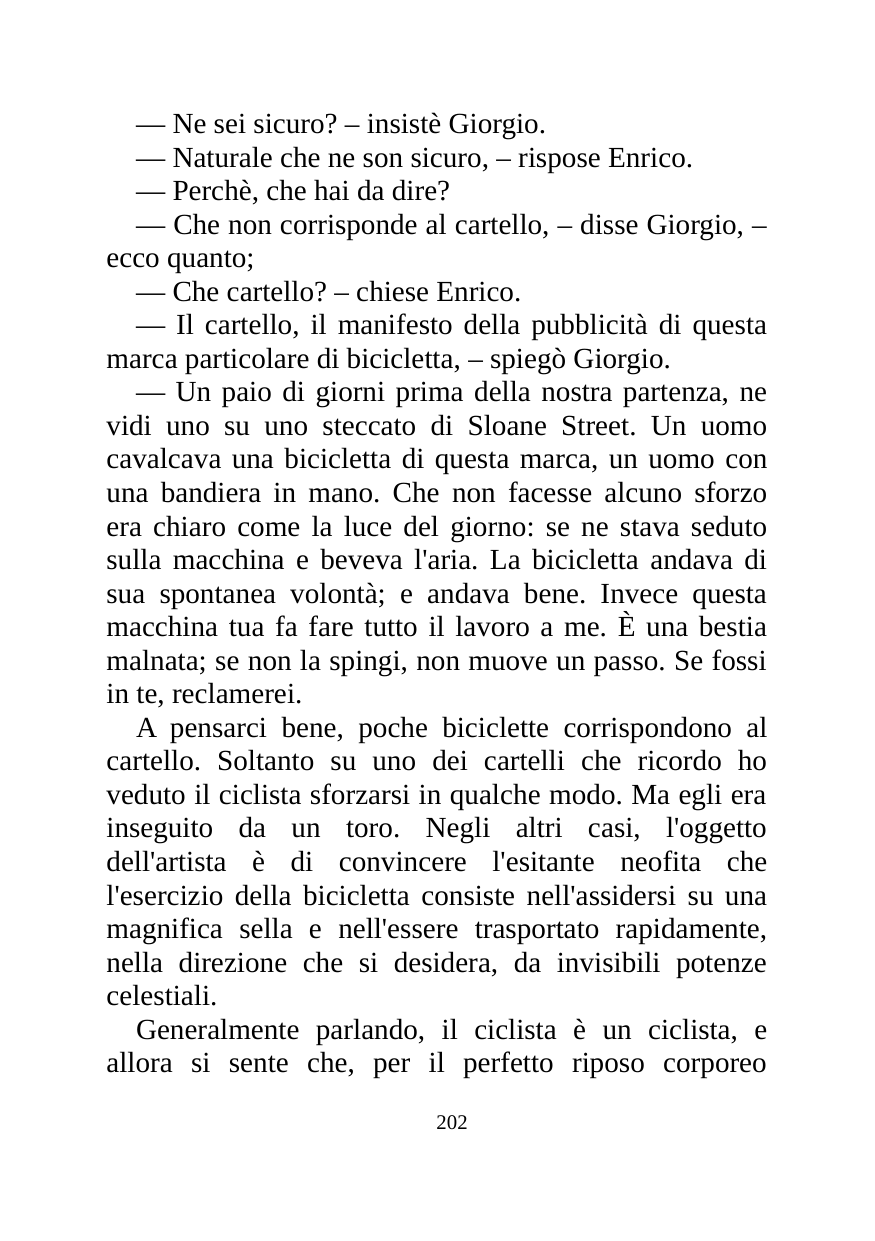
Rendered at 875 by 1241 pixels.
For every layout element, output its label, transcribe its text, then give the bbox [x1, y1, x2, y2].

text — Il cartello, il manifesto della pubblicità di questa marca particolare di bicicletta, – spiegò Giorgio. [106, 307, 768, 374]
text A pensarci bene, poche biciclette corrispondono al cartello. Soltanto su uno dei cartelli che ricordo ho veduto il ciclista sforzarsi in qualche modo. Ma egli era inseguito da un toro. Negli altri casi, l'oggetto dell'artista è di convincere l'esitante neofita che l'esercizio della bicicletta consiste nell'assidersi su una magnifica sella e nell'essere trasportato rapidamente, nella direzione che si desidera, da invisibili potenze celestiali. [106, 710, 768, 1012]
text — Che cartello? – chiese Enrico. [106, 274, 768, 307]
text — Perchè, che hai da dire? [106, 173, 768, 207]
text — Ne sei sicuro? – insistè Giorgio. [106, 106, 768, 140]
text — Un paio di giorni prima della nostra partenza, ne vidi uno su uno steccato di Sloane Street. Un uomo cavalcava una bicicletta di questa marca, un uomo con una bandiera in mano. Che non facesse alcuno sforzo era chiaro come la luce del giorno: se ne stava seduto sulla macchina e beveva l'aria. La bicicletta andava di sua spontanea volontà; e andava bene. Invece questa macchina tua fa fare tutto il lavoro a me. È una bestia malnata; se non la spingi, non muove un passo. Se fossi in te, reclamerei. [106, 374, 768, 710]
text — Naturale che ne son sicuro, – rispose Enrico. [106, 140, 768, 173]
text — Che non corrisponde al cartello, – disse Giorgio, – ecco quanto; [106, 207, 768, 274]
text Generalmente parlando, il ciclista è un ciclista, e allora si sente che, per il perfetto riposo corporeo [106, 1012, 768, 1079]
